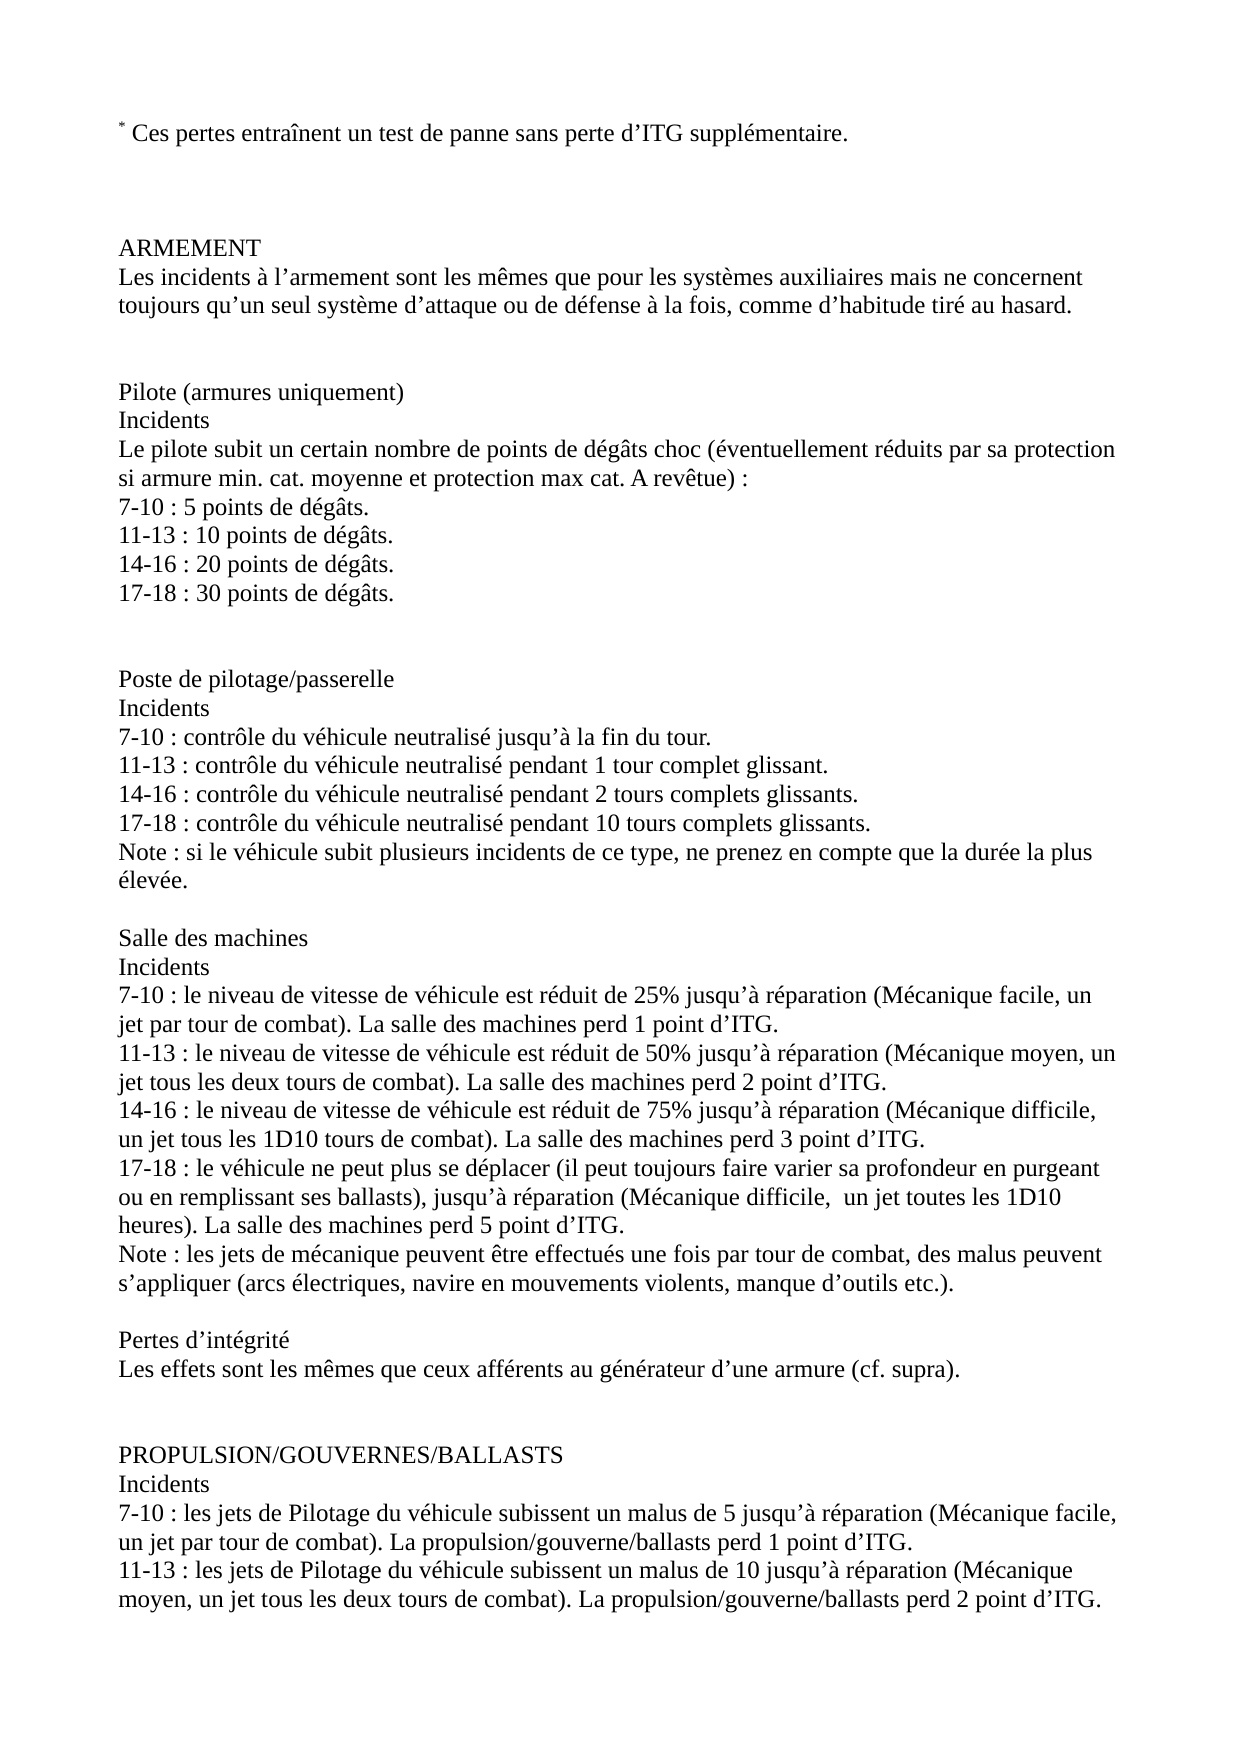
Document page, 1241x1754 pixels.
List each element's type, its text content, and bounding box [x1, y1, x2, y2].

text 14-16 : 20 points de dégâts. [118, 549, 1122, 578]
text PROPULSION/GOUVERNES/BALLASTS [118, 1441, 1122, 1469]
text Le pilote subit un certain nombre de points de dégâts choc (éventuellement réduits par sa protection si armure min. cat. moyenne et protection max cat. A revêtue) : [118, 434, 1122, 492]
text Pilote (armures uniquement) [118, 377, 1122, 406]
text 11-13 : le niveau de vitesse de véhicule est réduit de 50% jusqu’à réparation (Mécanique moyen, un jet tous les deux tours de combat). La salle des machines perd 2 point d’ITG. [118, 1038, 1122, 1096]
text 7-10 : 5 points de dégâts. [118, 492, 1122, 521]
text 17-18 : contrôle du véhicule neutralisé pendant 10 tours complets glissants. [118, 808, 1122, 837]
text Les effets sont les mêmes que ceux afférents au générateur d’une armure (cf. supra). [118, 1354, 1122, 1383]
text Incidents [118, 1469, 1122, 1498]
text Note : les jets de mécanique peuvent être effectués une fois par tour de combat, des malus peuvent s’appliquer (arcs électriques, navire en mouvements violents, manque d’outils etc.). [118, 1239, 1122, 1297]
text Les incidents à l’armement sont les mêmes que pour les systèmes auxiliaires mais ne concernent toujours qu’un seul système d’attaque ou de défense à la fois, comme d’habitude tiré au hasard. [118, 262, 1122, 319]
text Pertes d’intégrité [118, 1326, 1122, 1354]
text 17-18 : 30 points de dégâts. [118, 578, 1122, 607]
text ARMEMENT [118, 233, 1122, 262]
text 17-18 : le véhicule ne peut plus se déplacer (il peut toujours faire varier sa profondeur en purgeant ou en remplissant ses ballasts), jusqu’à réparation (Mécanique difficile, un jet toutes les 1D10 heures). La salle des machines perd 5 point d’ITG. [118, 1153, 1122, 1239]
text 11-13 : 10 points de dégâts. [118, 521, 1122, 549]
text Incidents [118, 693, 1122, 722]
text 7-10 : le niveau de vitesse de véhicule est réduit de 25% jusqu’à réparation (Mécanique facile, un jet par tour de combat). La salle des machines perd 1 point d’ITG. [118, 981, 1122, 1038]
text 14-16 : le niveau de vitesse de véhicule est réduit de 75% jusqu’à réparation (Mécanique difficile, un jet tous les 1D10 tours de combat). La salle des machines perd 3 point d’ITG. [118, 1096, 1122, 1153]
text Salle des machines [118, 923, 1122, 952]
text * Ces pertes entraînent un test de panne sans perte d’ITG supplémentaire. [118, 118, 1122, 147]
text 11-13 : les jets de Pilotage du véhicule subissent un malus de 10 jusqu’à réparation (Mécanique moyen, un jet tous les deux tours de combat). La propulsion/gouverne/ballasts perd 2 point d’ITG. [118, 1556, 1122, 1613]
text 7-10 : contrôle du véhicule neutralisé jusqu’à la fin du tour. [118, 722, 1122, 751]
text 7-10 : les jets de Pilotage du véhicule subissent un malus de 5 jusqu’à réparation (Mécanique facile, un jet par tour de combat). La propulsion/gouverne/ballasts perd 1 point d’ITG. [118, 1498, 1122, 1556]
text Incidents [118, 952, 1122, 981]
text Incidents [118, 406, 1122, 434]
text 14-16 : contrôle du véhicule neutralisé pendant 2 tours complets glissants. [118, 779, 1122, 808]
text 11-13 : contrôle du véhicule neutralisé pendant 1 tour complet glissant. [118, 751, 1122, 779]
text Poste de pilotage/passerelle [118, 664, 1122, 693]
text Note : si le véhicule subit plusieurs incidents de ce type, ne prenez en compte que la durée la plus élevée. [118, 837, 1122, 894]
